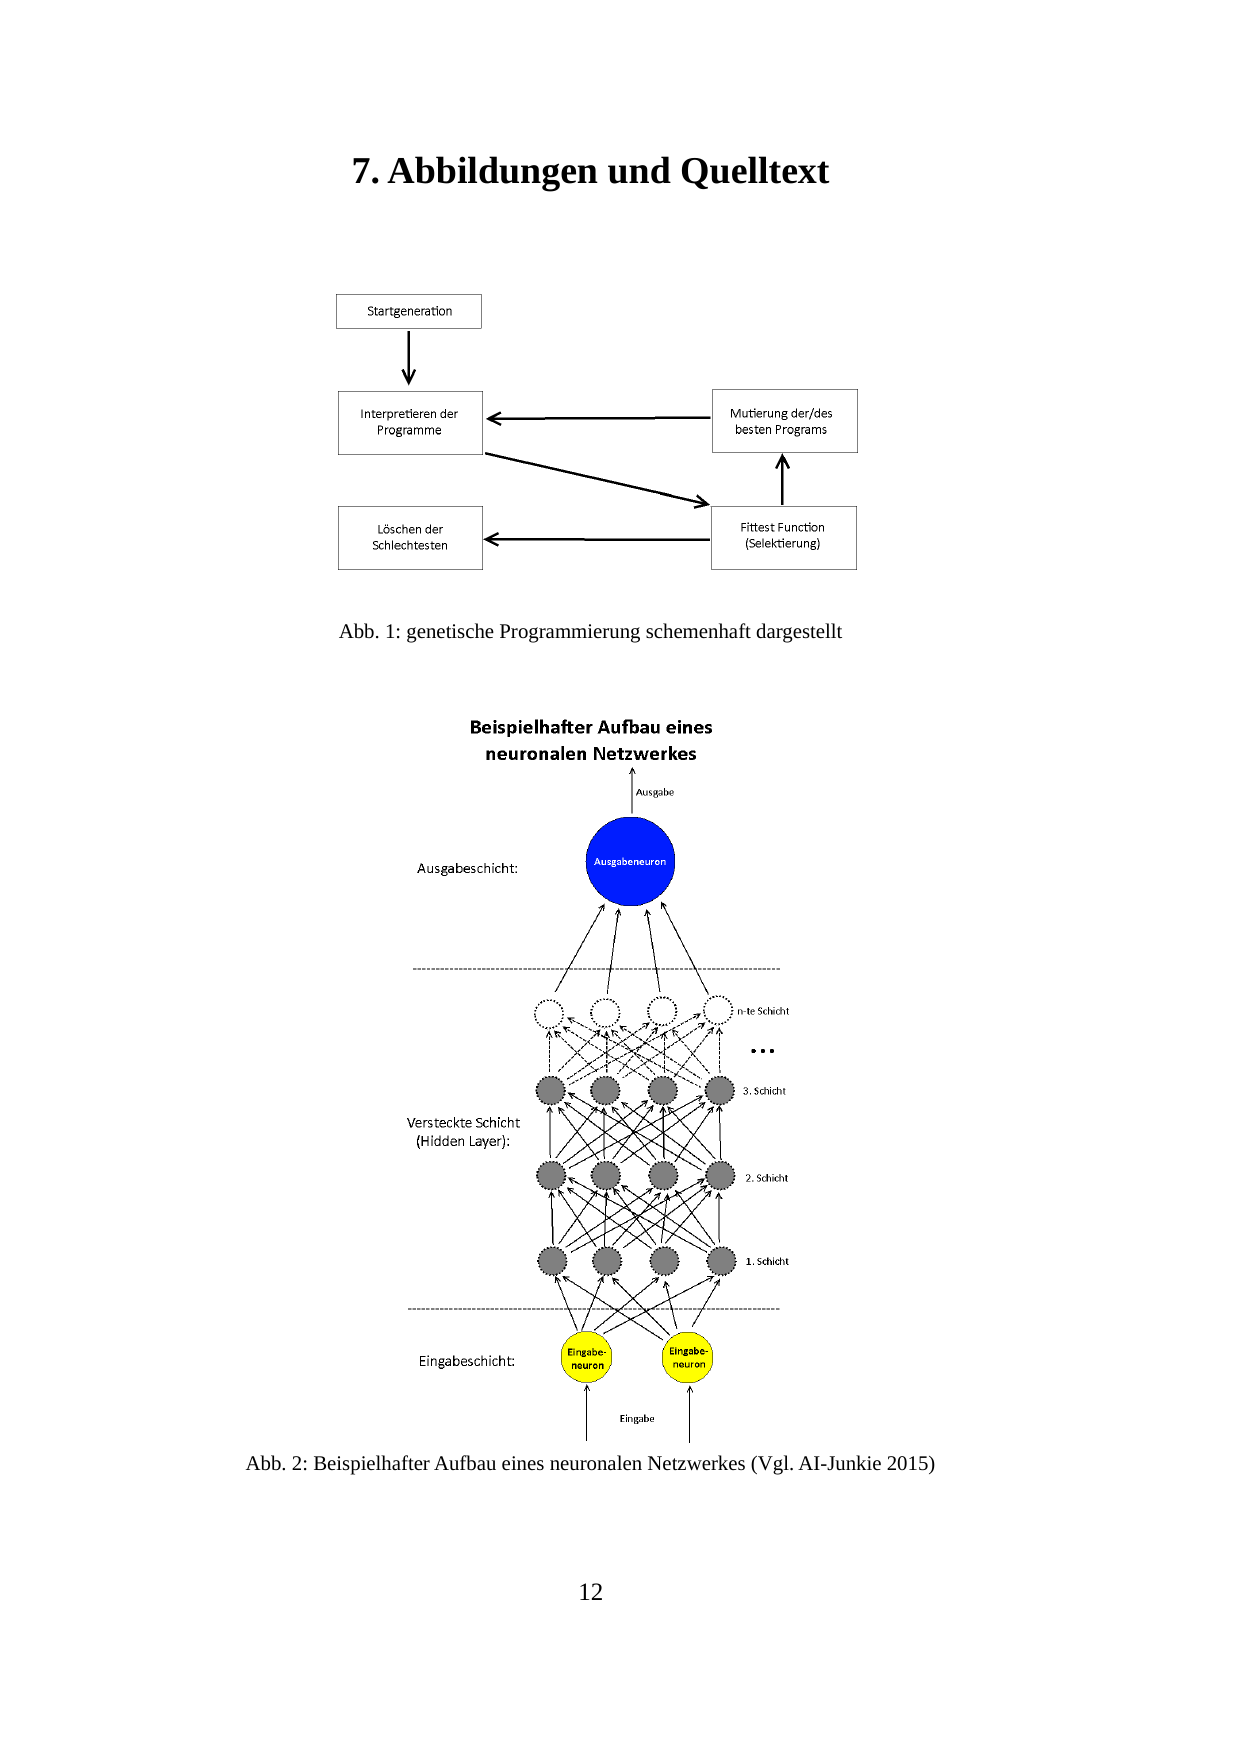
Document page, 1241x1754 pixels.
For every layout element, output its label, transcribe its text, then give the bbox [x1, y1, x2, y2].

text Abb. 2: Beispielhafter Aufbau eines neuronalen Netzwerkes (Vgl. AI-Junkie 2015) [177, 1446, 1004, 1509]
picture [268, 252, 913, 615]
picture [384, 711, 798, 1446]
subtitle 7. Abbildungen und Quelltext [177, 148, 1004, 191]
text Abb. 1: genetische Programmierung schemenhaft dargestellt [177, 615, 1004, 643]
